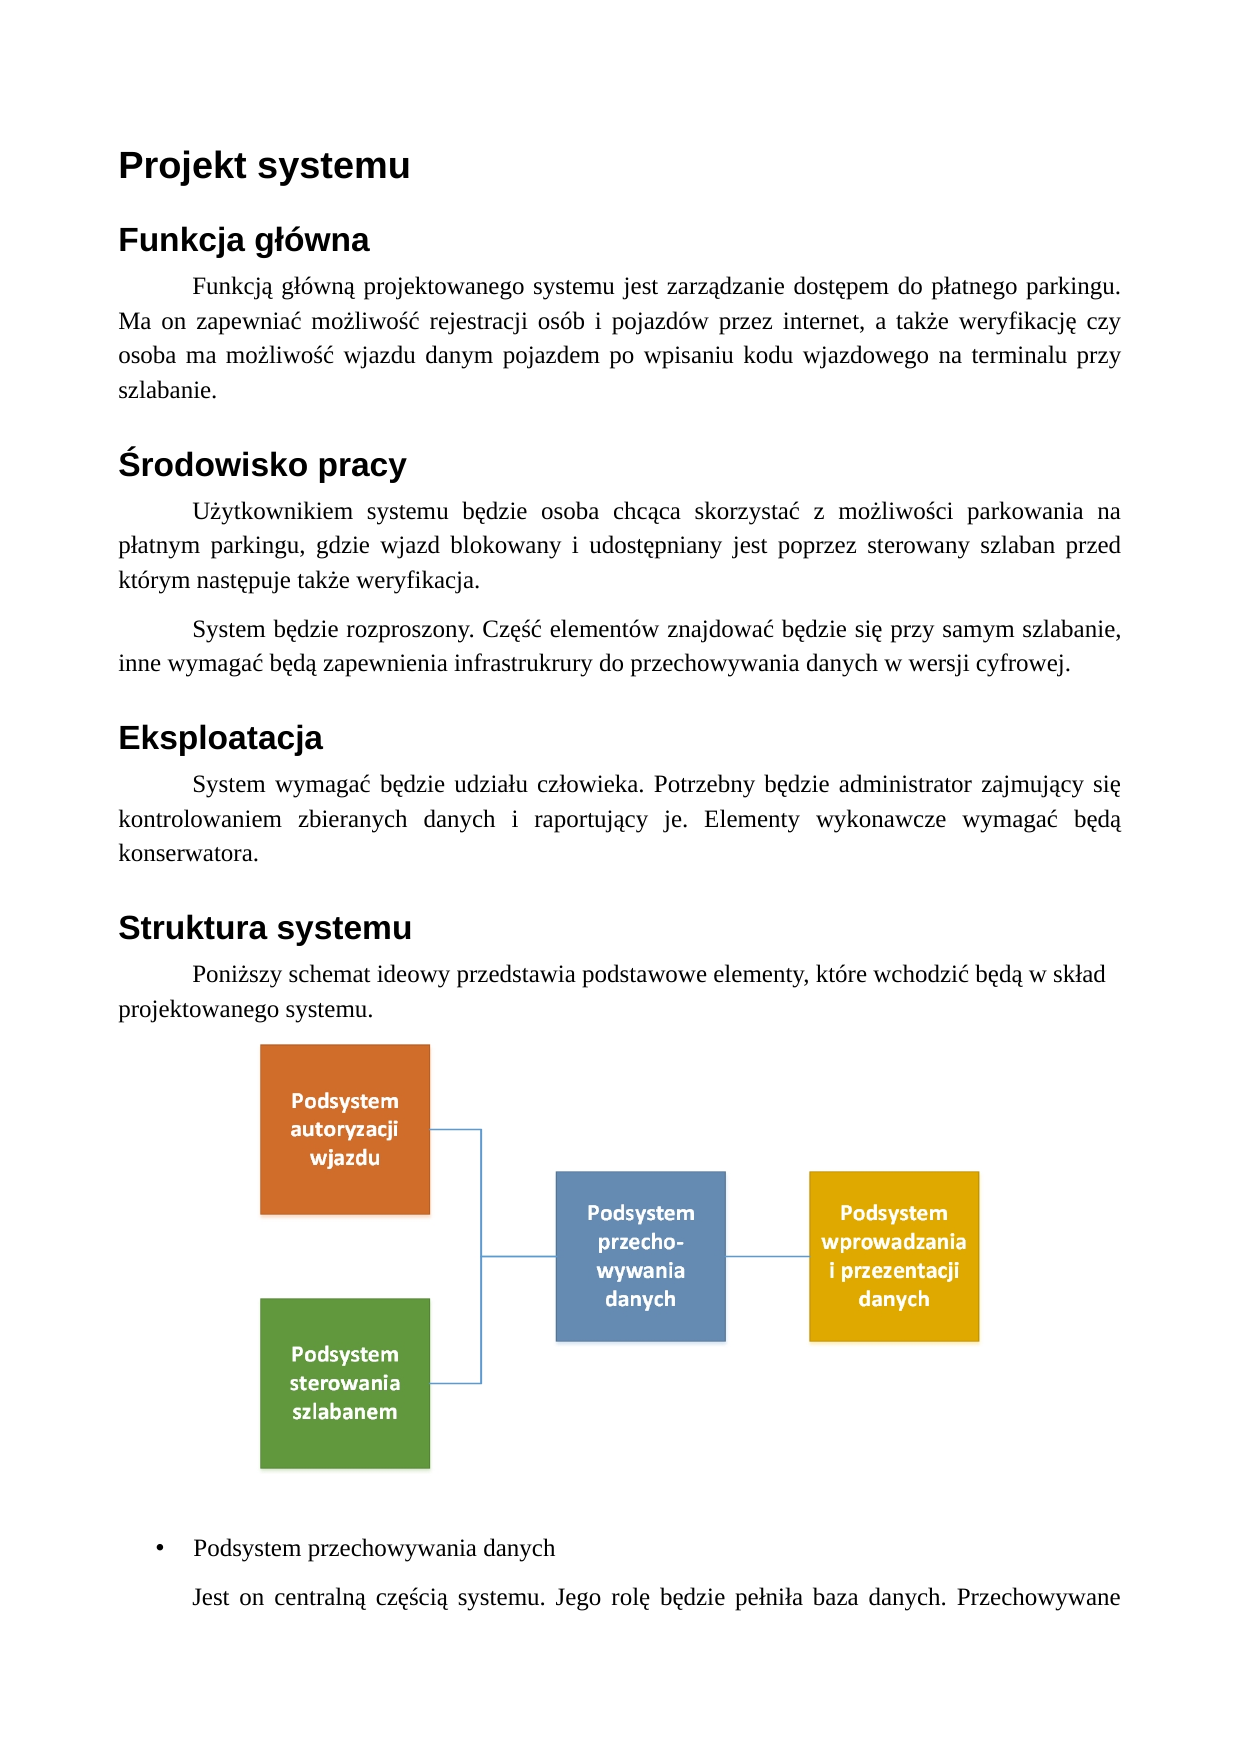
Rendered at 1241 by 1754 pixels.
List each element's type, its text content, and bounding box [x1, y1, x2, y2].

subtitle Projekt systemu [118, 143, 1122, 187]
picture [255, 1042, 985, 1476]
subtitle Środowisko pracy [118, 444, 1122, 483]
text System wymagać będzie udziału człowieka. Potrzebny będzie administrator zajmujący się kontrolowaniem zbieranych danych i raportujący je. Elementy wykonawcze wymagać będą konserwatora. [118, 769, 1122, 867]
subtitle Funkcja główna [118, 220, 1122, 259]
subtitle Eksploatacja [118, 718, 1122, 757]
text Jest on centralną częścią systemu. Jego rolę będzie pełniła baza danych. Przechowywane [118, 1582, 1122, 1611]
text System będzie rozproszony. Część elementów znajdować będzie się przy samym szlabanie, inne wymagać będą zapewnienia infrastrukrury do przechowywania danych w wersji cyfrowej. [118, 614, 1122, 677]
list Podsystem przechowywania danych [156, 1533, 1122, 1562]
text Użytkownikiem systemu będzie osoba chcąca skorzystać z możliwości parkowania na płatnym parkingu, gdzie wjazd blokowany i udostępniany jest poprzez sterowany szlaban przed którym następuje także weryfikacja. [118, 496, 1122, 593]
text Funkcją główną projektowanego systemu jest zarządzanie dostępem do płatnego parkingu. Ma on zapewniać możliwość rejestracji osób i pojazdów przez internet, a także weryfikację czy osoba ma możliwość wjazdu danym pojazdem po wpisaniu kodu wjazdowego na terminalu przy szlabanie. [118, 271, 1122, 403]
subtitle Struktura systemu [118, 908, 1122, 947]
text Poniższy schemat ideowy przedstawia podstawowe elementy, które wchodzić będą w skład projektowanego systemu. [118, 959, 1122, 1022]
